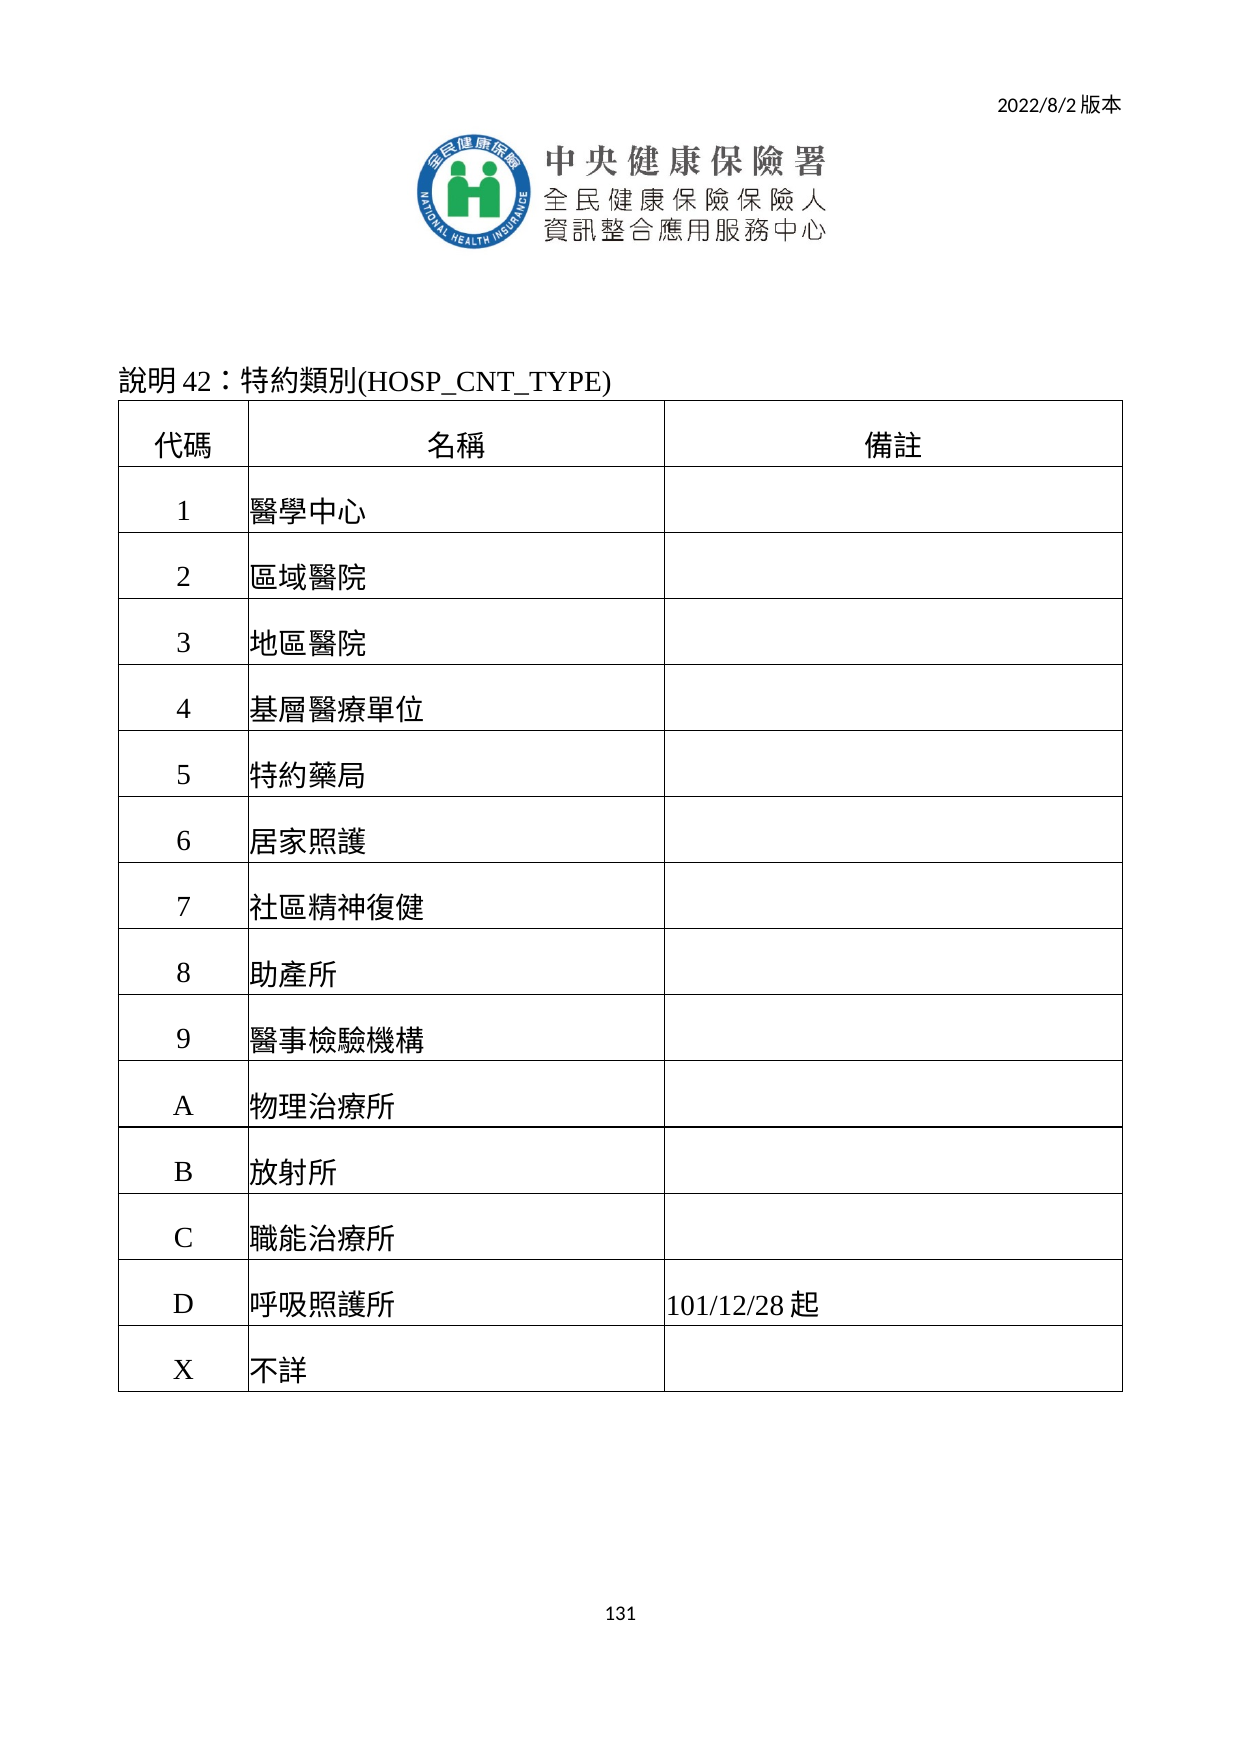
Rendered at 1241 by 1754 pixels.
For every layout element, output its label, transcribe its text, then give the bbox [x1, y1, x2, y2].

table_cell 4 [119, 665, 248, 730]
table_cell [665, 797, 1122, 862]
table_header 名稱 [249, 401, 664, 466]
table_cell [665, 731, 1122, 796]
table_cell [665, 533, 1122, 598]
table_cell [665, 467, 1122, 532]
table_cell [665, 599, 1122, 664]
table_cell 9 [119, 995, 248, 1060]
table_cell A [119, 1061, 248, 1126]
table_cell 7 [119, 863, 248, 928]
table_cell 呼吸照護所 [249, 1260, 664, 1324]
table_cell [665, 1194, 1122, 1258]
table_cell 101/12/28起 [665, 1260, 1122, 1324]
table_cell 職能治療所 [249, 1194, 664, 1258]
table_cell 5 [119, 731, 248, 796]
table_cell 地區醫院 [249, 599, 664, 664]
table_cell X [119, 1326, 248, 1391]
table_cell B [119, 1128, 248, 1192]
table_cell 居家照護 [249, 797, 664, 862]
table_cell 基層醫療單位 [249, 665, 664, 730]
table_cell 助產所 [249, 929, 664, 994]
table_cell [665, 665, 1122, 730]
table_cell [665, 1326, 1122, 1391]
table_cell 醫學中心 [249, 467, 664, 532]
table_cell 區域醫院 [249, 533, 664, 598]
table_cell [665, 1128, 1122, 1192]
table_cell 特約藥局 [249, 731, 664, 796]
table_header 備註 [665, 401, 1122, 466]
table_header 代碼 [119, 401, 248, 466]
table_cell 放射所 [249, 1128, 664, 1192]
table_cell 2 [119, 533, 248, 598]
table_cell D [119, 1260, 248, 1324]
table_cell [665, 863, 1122, 928]
table_cell 6 [119, 797, 248, 862]
table_cell 不詳 [249, 1326, 664, 1391]
table_cell 醫事檢驗機構 [249, 995, 664, 1060]
table_cell C [119, 1194, 248, 1258]
table_cell [665, 995, 1122, 1060]
table_cell 物理治療所 [249, 1061, 664, 1126]
table_cell 8 [119, 929, 248, 994]
table_cell [665, 1061, 1122, 1126]
subtitle 說明42：特約類別(HOSP_CNT_TYPE) [118, 337, 1122, 400]
table_cell 1 [119, 467, 248, 532]
table_cell 3 [119, 599, 248, 664]
table_cell [665, 929, 1122, 994]
table_cell 社區精神復健 [249, 863, 664, 928]
